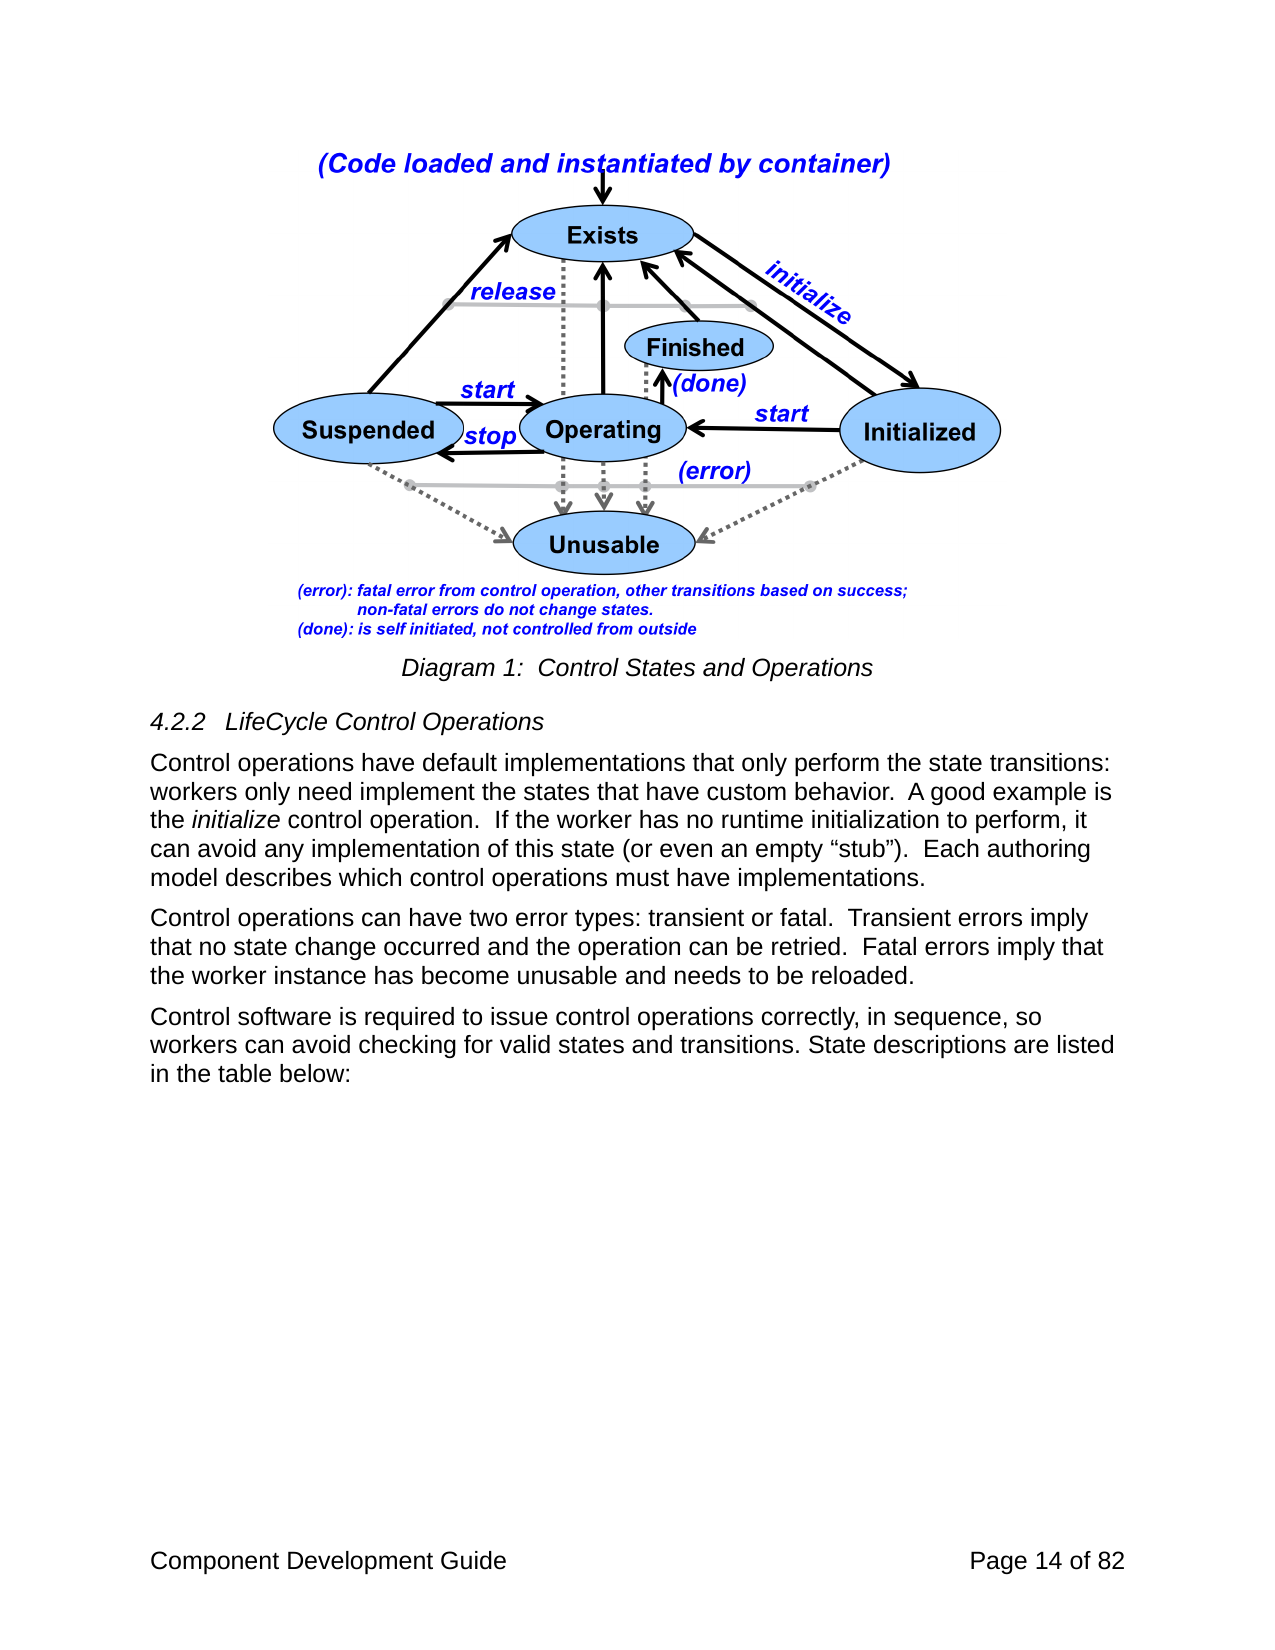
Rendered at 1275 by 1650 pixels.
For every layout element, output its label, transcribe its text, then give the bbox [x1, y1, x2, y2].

text Control software is required to issue control operations correctly, in sequence, so workers can avoid checking for valid states and transitions. State descriptions are listed in the table below: [150, 1002, 1125, 1088]
picture [268, 150, 1007, 639]
text Control operations have default implementations that only perform the state transitions: workers only need implement the states that have custom behavior. A good example is the initialize control operation. If the worker has no runtime initialization to perform, it can avoid any implementation of this state (or even an empty “stub”). Each authoring model describes which control operations must have implementations. [150, 748, 1125, 891]
text Diagram 1: Control States and Operations [150, 653, 1125, 682]
text Control operations can have two error types: transient or fatal. Transient errors imply that no state change occurred and the operation can be retried. Fatal errors imply that the worker instance has become unusable and needs to be reloaded. [150, 903, 1125, 990]
subtitle LifeCycle Control Operations [150, 707, 1125, 736]
